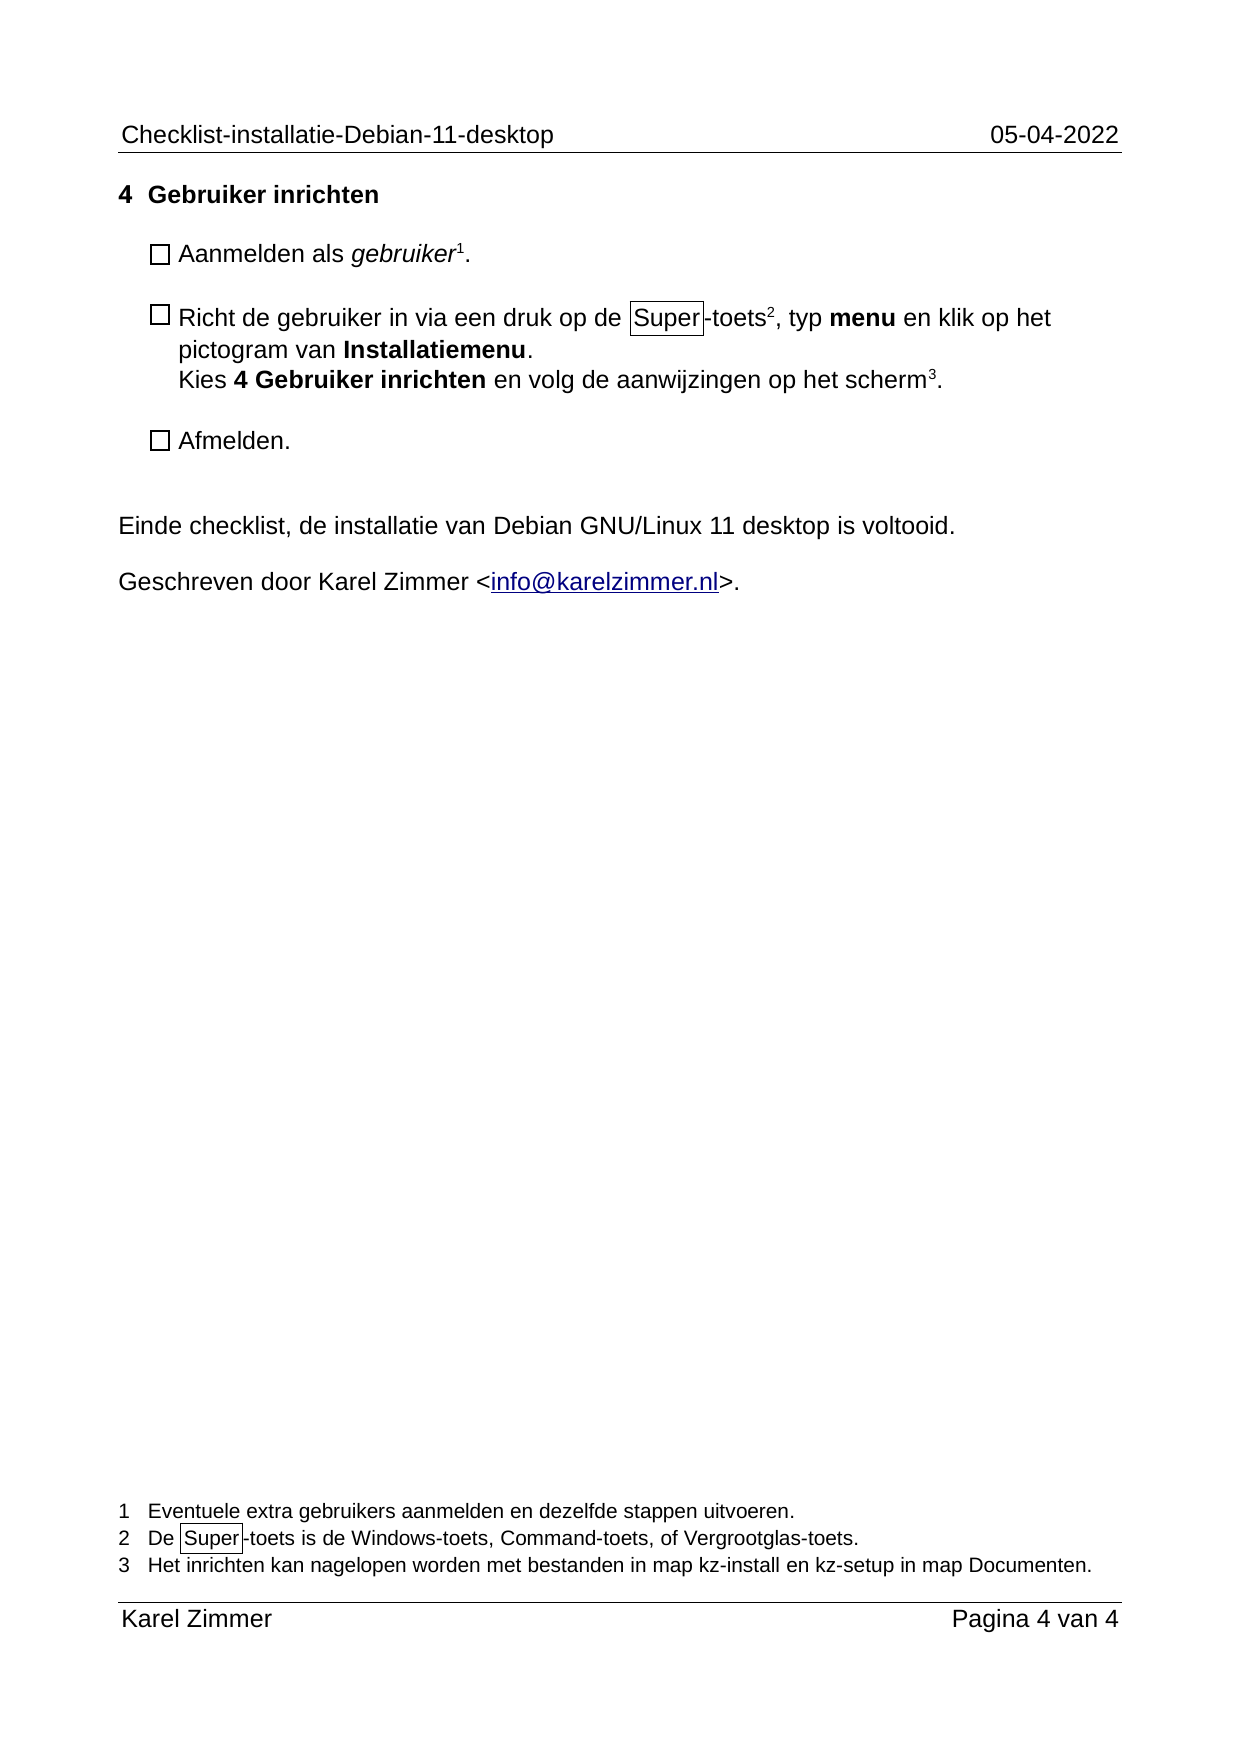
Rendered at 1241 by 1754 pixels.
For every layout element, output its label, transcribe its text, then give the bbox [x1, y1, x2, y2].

table_cell [141, 365, 177, 395]
table_header [141, 239, 177, 269]
table_cell Richt de gebruiker in via een druk op de Super-toets, typ menu en klik op het pictogram van Installatiemenu. [177, 300, 1122, 365]
table_cell [141, 300, 177, 365]
table_cell [177, 395, 1122, 426]
text Geschreven door Karel Zimmer <info@karelzimmer.nl>. [118, 568, 1122, 596]
table_cell Kies 4 Gebruiker inrichten en volg de aanwijzingen op het scherm. [177, 365, 1122, 395]
table_header Aanmelden als gebruiker. [177, 239, 1122, 269]
table_cell Afmelden. [177, 426, 1122, 456]
table_cell [141, 426, 177, 456]
table_cell [177, 269, 1122, 300]
table_cell [141, 395, 177, 426]
list Gebruiker inrichten [118, 177, 1122, 211]
table_cell [141, 269, 177, 300]
text Einde checklist, de installatie van Debian GNU/Linux 11 desktop is voltooid. [118, 512, 1122, 540]
